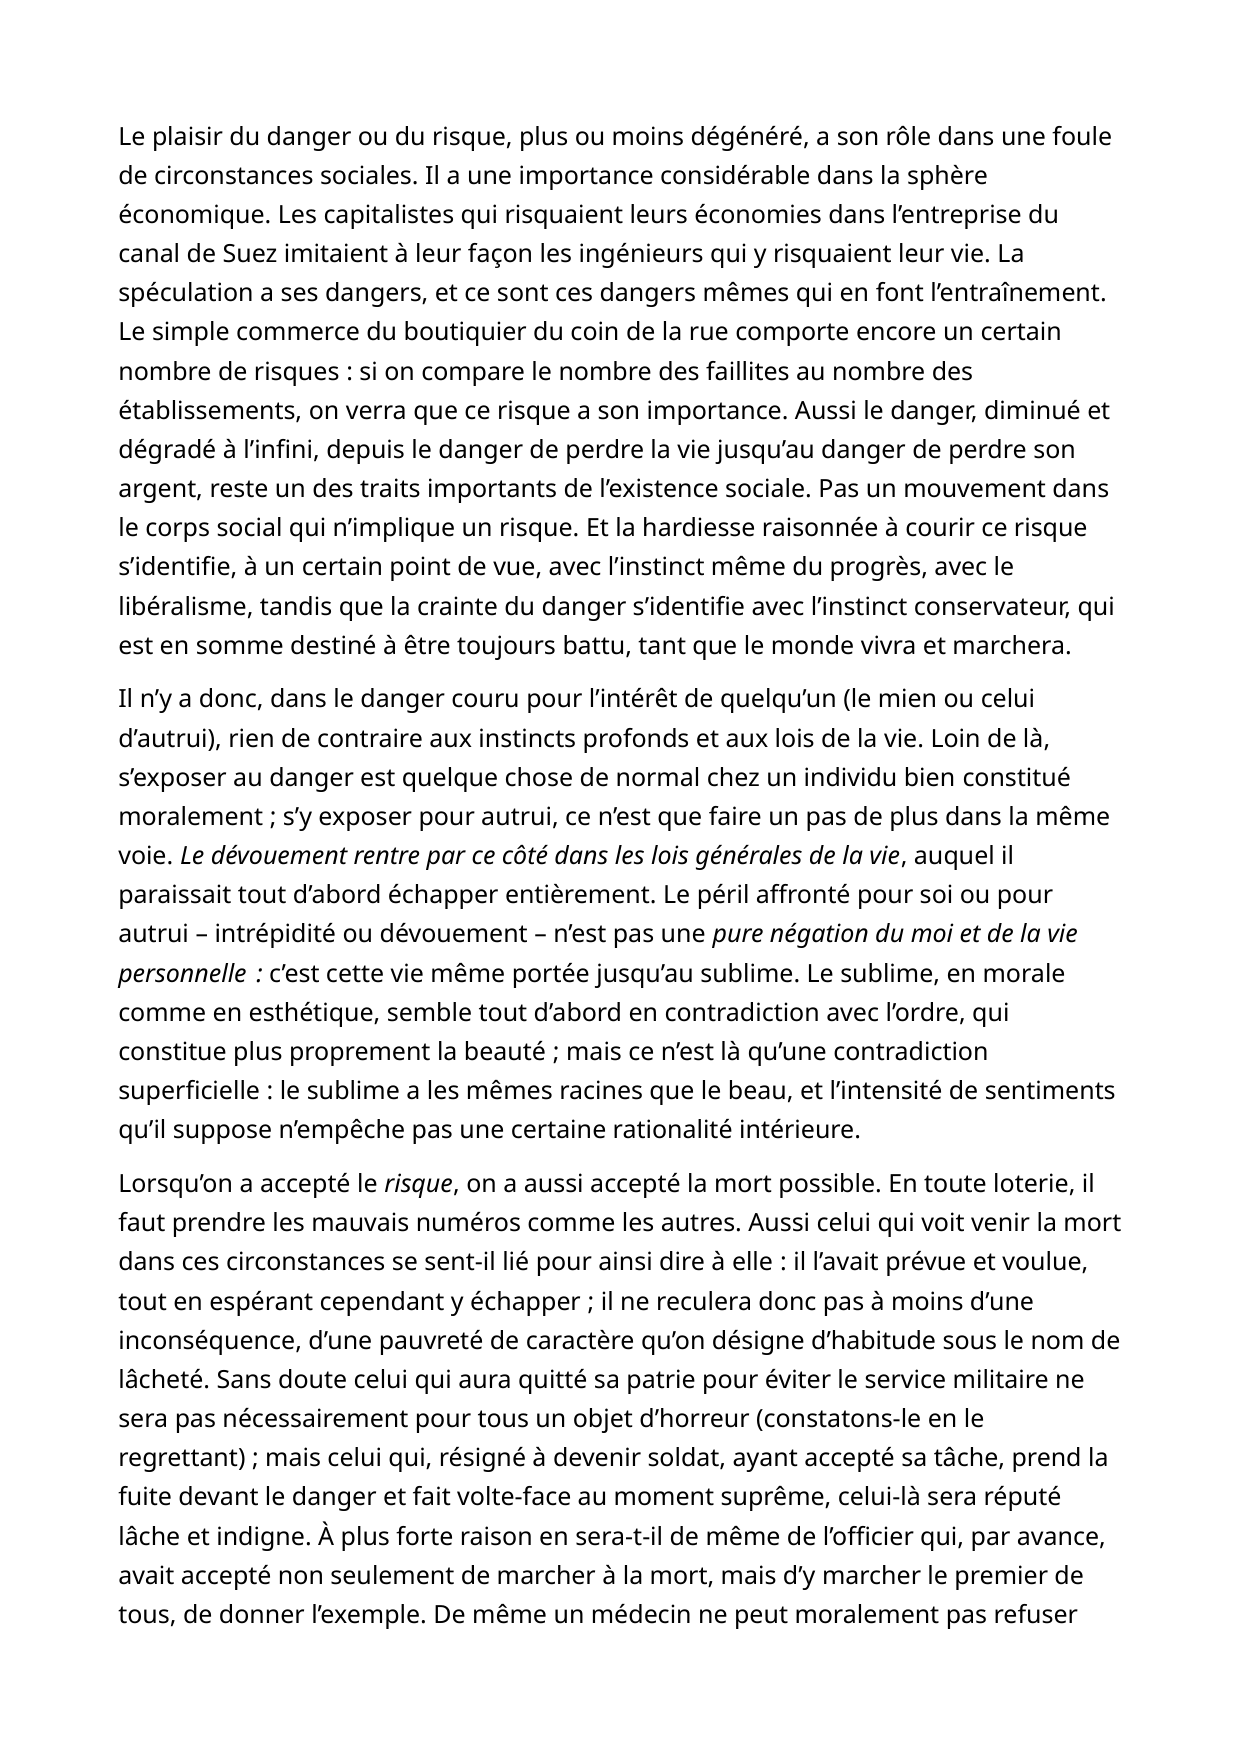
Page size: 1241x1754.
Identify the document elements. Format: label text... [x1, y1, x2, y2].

text Le plaisir du danger ou du risque, plus ou moins dégénéré, a son rôle dans une foule de circonstances sociales. Il a une importance considérable dans la sphère économique. Les capitalistes qui risquaient leurs économies dans l’entreprise du canal de Suez imitaient à leur façon les ingénieurs qui y risquaient leur vie. La spéculation a ses dangers, et ce sont ces dangers mêmes qui en font l’entraînement. Le simple commerce du boutiquier du coin de la rue comporte encore un certain nombre de risques : si on compare le nombre des faillites au nombre des établissements, on verra que ce risque a son importance. Aussi le danger, diminué et dégradé à l’infini, depuis le danger de perdre la vie jusqu’au danger de perdre son argent, reste un des traits importants de l’existence sociale. Pas un mouvement dans le corps social qui n’implique un risque. Et la hardiesse raisonnée à courir ce risque s’identifie, à un certain point de vue, avec l’instinct même du progrès, avec le libéralisme, tandis que la crainte du danger s’identifie avec l’instinct conservateur, qui est en somme destiné à être toujours battu, tant que le monde vivra et marchera. [118, 118, 1122, 661]
text Lorsqu’on a accepté le risque, on a aussi accepté la mort possible. En toute loterie, il faut prendre les mauvais numéros comme les autres. Aussi celui qui voit venir la mort dans ces circonstances se sent-il lié pour ainsi dire à elle : il l’avait prévue et voulue, tout en espérant cependant y échapper ; il ne reculera donc pas à moins d’une inconséquence, d’une pauvreté de caractère qu’on désigne d’habitude sous le nom de lâcheté. Sans doute celui qui aura quitté sa patrie pour éviter le service militaire ne sera pas nécessairement pour tous un objet d’horreur (constatons-le en le regrettant) ; mais celui qui, résigné à devenir soldat, ayant accepté sa tâche, prend la fuite devant le danger et fait volte-face au moment suprême, celui-là sera réputé lâche et indigne. À plus forte raison en sera-t-il de même de l’officier qui, par avance, avait accepté non seulement de marcher à la mort, mais d’y marcher le premier de tous, de donner l’exemple. De même un médecin ne peut moralement pas refuser [118, 1166, 1122, 1631]
text Il n’y a donc, dans le danger couru pour l’intérêt de quelqu’un (le mien ou celui d’autrui), rien de contraire aux instincts profonds et aux lois de la vie. Loin de là, s’exposer au danger est quelque chose de normal chez un individu bien constitué moralement ; s’y exposer pour autrui, ce n’est que faire un pas de plus dans la même voie. Le dévouement rentre par ce côté dans les lois générales de la vie, auquel il paraissait tout d’abord échapper entièrement. Le péril affronté pour soi ou pour autrui – intrépidité ou dévouement – n’est pas une pure négation du moi et de la vie personnelle : c’est cette vie même portée jusqu’au sublime. Le sublime, en morale comme en esthétique, semble tout d’abord en contradiction avec l’ordre, qui constitue plus proprement la beauté ; mais ce n’est là qu’une contradiction superficielle : le sublime a les mêmes racines que le beau, et l’intensité de sentiments qu’il suppose n’empêche pas une certaine rationalité intérieure. [118, 681, 1122, 1146]
